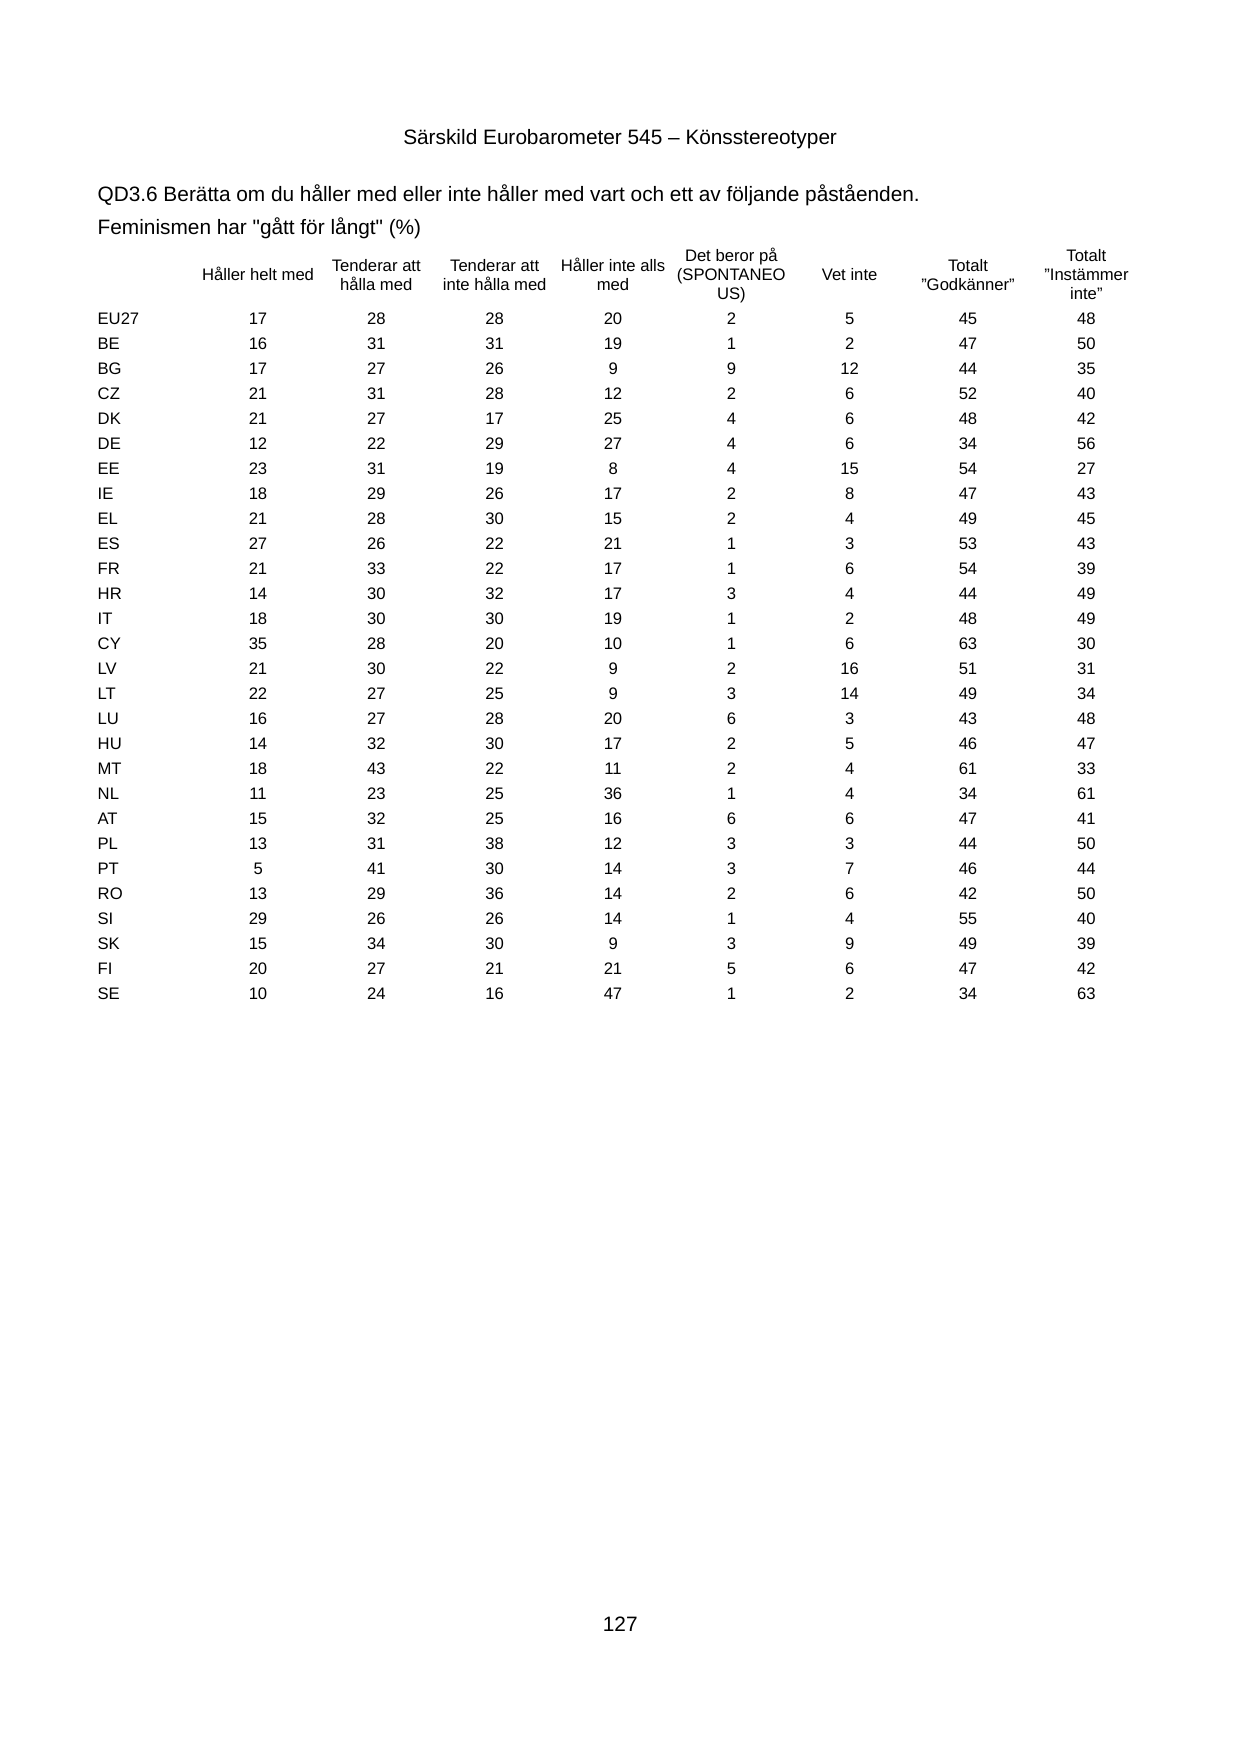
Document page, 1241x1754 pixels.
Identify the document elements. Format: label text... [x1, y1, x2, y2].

table_cell 4 [790, 756, 909, 781]
table_cell 2 [672, 731, 790, 756]
table_cell 4 [790, 581, 909, 606]
table_cell FR [95, 556, 199, 581]
table_cell 36 [435, 881, 554, 906]
table_cell 43 [909, 706, 1027, 731]
table_cell 12 [790, 356, 909, 381]
table_cell 47 [909, 331, 1027, 356]
table_cell 19 [554, 606, 672, 631]
table_cell BG [95, 356, 199, 381]
table_cell 27 [317, 681, 435, 706]
table_cell 39 [1027, 931, 1145, 956]
table_cell 7 [790, 856, 909, 881]
table_cell 52 [909, 381, 1027, 406]
table_cell 21 [199, 656, 317, 681]
table_cell 49 [909, 506, 1027, 531]
table_cell 20 [199, 956, 317, 981]
table_cell 2 [672, 881, 790, 906]
table_cell 21 [199, 381, 317, 406]
table_cell 51 [909, 656, 1027, 681]
table_cell 48 [909, 406, 1027, 431]
table_cell 17 [554, 556, 672, 581]
table_cell Totalt ”Instämmer inte” [1027, 243, 1145, 306]
table_cell NL [95, 781, 199, 806]
table_cell 47 [909, 481, 1027, 506]
table_cell 29 [317, 481, 435, 506]
table_cell PT [95, 856, 199, 881]
table_cell 4 [790, 781, 909, 806]
table_cell 30 [435, 606, 554, 631]
table_cell 23 [199, 456, 317, 481]
table_cell 34 [909, 981, 1027, 1006]
table_cell 33 [317, 556, 435, 581]
table_cell 28 [317, 506, 435, 531]
table_cell 43 [1027, 531, 1145, 556]
table_cell 12 [554, 381, 672, 406]
table_cell 9 [672, 356, 790, 381]
table_cell 41 [317, 856, 435, 881]
table_cell 61 [1027, 781, 1145, 806]
table_cell 17 [435, 406, 554, 431]
table_cell 4 [672, 431, 790, 456]
table_cell 3 [790, 706, 909, 731]
table_cell 11 [554, 756, 672, 781]
table_cell 24 [317, 981, 435, 1006]
table_cell 6 [790, 956, 909, 981]
table_cell 2 [672, 481, 790, 506]
table_cell 38 [435, 831, 554, 856]
table_cell 54 [909, 456, 1027, 481]
table_cell 27 [554, 431, 672, 456]
table_cell 19 [435, 456, 554, 481]
table_cell 35 [1027, 356, 1145, 381]
table_cell 16 [435, 981, 554, 1006]
table_cell 63 [1027, 981, 1145, 1006]
table_cell 18 [199, 606, 317, 631]
table_cell 8 [790, 481, 909, 506]
table_cell LU [95, 706, 199, 731]
table_cell 47 [1027, 731, 1145, 756]
table_cell 63 [909, 631, 1027, 656]
table_cell 3 [672, 856, 790, 881]
table_cell 16 [199, 331, 317, 356]
table_cell 44 [909, 356, 1027, 381]
table_cell 1 [672, 781, 790, 806]
table_cell SE [95, 981, 199, 1006]
table_cell 26 [435, 356, 554, 381]
table_cell 36 [554, 781, 672, 806]
table_cell 28 [317, 631, 435, 656]
table_cell 9 [554, 931, 672, 956]
table_cell 3 [672, 931, 790, 956]
table_cell 26 [435, 906, 554, 931]
table_cell 42 [1027, 956, 1145, 981]
table_cell 6 [790, 406, 909, 431]
table_cell 48 [1027, 306, 1145, 331]
table_cell 14 [790, 681, 909, 706]
table_cell 1 [672, 981, 790, 1006]
table_cell 15 [554, 506, 672, 531]
table_cell 50 [1027, 331, 1145, 356]
table_cell LT [95, 681, 199, 706]
table_cell 28 [435, 381, 554, 406]
table_cell 30 [435, 506, 554, 531]
table_cell 20 [554, 706, 672, 731]
table_cell 5 [672, 956, 790, 981]
table_cell 17 [554, 731, 672, 756]
table_cell 30 [317, 606, 435, 631]
table_cell 10 [554, 631, 672, 656]
table_cell 15 [199, 806, 317, 831]
table_cell 27 [317, 406, 435, 431]
table_cell 30 [435, 931, 554, 956]
table_cell 8 [554, 456, 672, 481]
table_cell 22 [435, 556, 554, 581]
table_cell 9 [554, 356, 672, 381]
table_cell Totalt ”Godkänner” [909, 243, 1027, 306]
table_cell 4 [672, 456, 790, 481]
table_cell 15 [790, 456, 909, 481]
table_cell LV [95, 656, 199, 681]
table_cell 33 [1027, 756, 1145, 781]
table_cell 43 [1027, 481, 1145, 506]
table_cell 34 [317, 931, 435, 956]
table_cell 21 [435, 956, 554, 981]
table_cell 25 [435, 781, 554, 806]
table_cell 22 [435, 756, 554, 781]
table_cell 27 [317, 356, 435, 381]
table_cell 1 [672, 631, 790, 656]
table_cell 6 [790, 381, 909, 406]
table_cell 6 [672, 806, 790, 831]
table_cell 4 [790, 506, 909, 531]
table_cell DK [95, 406, 199, 431]
table_cell 2 [672, 656, 790, 681]
table_cell 27 [199, 531, 317, 556]
table_cell 40 [1027, 906, 1145, 931]
table_cell 17 [199, 306, 317, 331]
table_cell SK [95, 931, 199, 956]
table_cell 21 [199, 556, 317, 581]
table_cell 53 [909, 531, 1027, 556]
table_cell 30 [317, 581, 435, 606]
table_cell 49 [1027, 581, 1145, 606]
table_cell 31 [435, 331, 554, 356]
table_cell 19 [554, 331, 672, 356]
table_cell Håller helt med [199, 243, 317, 306]
table_cell 2 [790, 331, 909, 356]
table_cell 2 [672, 506, 790, 531]
table_header QD3.6 Berätta om du håller med eller inte håller med vart och ett av följande påståenden. [95, 178, 1145, 210]
table_cell 26 [317, 906, 435, 931]
table_cell 43 [317, 756, 435, 781]
table_cell 6 [790, 431, 909, 456]
table_cell 34 [909, 431, 1027, 456]
table_cell 17 [554, 481, 672, 506]
table_cell 10 [199, 981, 317, 1006]
table_cell 16 [554, 806, 672, 831]
table_cell AT [95, 806, 199, 831]
table_cell 49 [1027, 606, 1145, 631]
table_cell 3 [790, 531, 909, 556]
table_cell 47 [909, 806, 1027, 831]
table_cell 3 [672, 681, 790, 706]
table_cell 4 [790, 906, 909, 931]
table_cell 6 [790, 806, 909, 831]
table_cell 44 [909, 581, 1027, 606]
table_cell 54 [909, 556, 1027, 581]
table_cell 22 [317, 431, 435, 456]
table_cell 21 [554, 531, 672, 556]
table_cell 46 [909, 731, 1027, 756]
table_cell 30 [435, 731, 554, 756]
table_cell 28 [435, 306, 554, 331]
table_cell 5 [790, 306, 909, 331]
table_cell 26 [435, 481, 554, 506]
table_cell 28 [435, 706, 554, 731]
table_cell 3 [672, 831, 790, 856]
table_cell 18 [199, 756, 317, 781]
table_cell 29 [435, 431, 554, 456]
table_cell 1 [672, 556, 790, 581]
table_cell 41 [1027, 806, 1145, 831]
table_cell 39 [1027, 556, 1145, 581]
table_cell 5 [199, 856, 317, 881]
table_cell 25 [435, 806, 554, 831]
table_cell 13 [199, 881, 317, 906]
table_cell IT [95, 606, 199, 631]
table_cell 31 [317, 331, 435, 356]
table_cell 22 [435, 656, 554, 681]
table_cell 2 [672, 756, 790, 781]
table_cell 26 [317, 531, 435, 556]
table_cell 29 [199, 906, 317, 931]
table_cell 17 [554, 581, 672, 606]
table_cell 50 [1027, 881, 1145, 906]
table_cell 14 [554, 881, 672, 906]
table_cell PL [95, 831, 199, 856]
table_cell 1 [672, 606, 790, 631]
table_cell 6 [672, 706, 790, 731]
table_cell 44 [909, 831, 1027, 856]
table_cell 55 [909, 906, 1027, 931]
table_cell FI [95, 956, 199, 981]
table_cell 25 [554, 406, 672, 431]
table_cell 5 [790, 731, 909, 756]
table_cell 30 [317, 656, 435, 681]
table_cell 50 [1027, 831, 1145, 856]
table_cell 42 [909, 881, 1027, 906]
table_cell 47 [909, 956, 1027, 981]
table_cell 27 [317, 956, 435, 981]
table_cell 18 [199, 481, 317, 506]
table_cell 27 [317, 706, 435, 731]
table_cell Tenderar att inte hålla med [435, 243, 554, 306]
table_cell HU [95, 731, 199, 756]
table_cell Tenderar att hålla med [317, 243, 435, 306]
table_cell 20 [435, 631, 554, 656]
table_cell ES [95, 531, 199, 556]
table_cell EE [95, 456, 199, 481]
table_cell 31 [317, 831, 435, 856]
table_cell 46 [909, 856, 1027, 881]
table_cell 21 [199, 506, 317, 531]
table_cell 17 [199, 356, 317, 381]
table_cell EL [95, 506, 199, 531]
table_cell CY [95, 631, 199, 656]
table_cell 12 [199, 431, 317, 456]
table_cell 42 [1027, 406, 1145, 431]
table_cell 14 [199, 581, 317, 606]
table_cell EU27 [95, 306, 199, 331]
table_cell 2 [672, 381, 790, 406]
table_cell 29 [317, 881, 435, 906]
table_cell 23 [317, 781, 435, 806]
table_cell 9 [790, 931, 909, 956]
table_cell 47 [554, 981, 672, 1006]
table_cell IE [95, 481, 199, 506]
table_cell 25 [435, 681, 554, 706]
table_cell 6 [790, 556, 909, 581]
table_cell Håller inte alls med [554, 243, 672, 306]
table_cell HR [95, 581, 199, 606]
table_cell 45 [909, 306, 1027, 331]
table_cell 31 [317, 456, 435, 481]
table_cell 3 [672, 581, 790, 606]
table_cell Vet inte [790, 243, 909, 306]
table_cell 22 [199, 681, 317, 706]
table_cell 9 [554, 656, 672, 681]
table_cell 4 [672, 406, 790, 431]
table_cell 56 [1027, 431, 1145, 456]
table_cell 61 [909, 756, 1027, 781]
table_cell 22 [435, 531, 554, 556]
table_cell 40 [1027, 381, 1145, 406]
table_cell 11 [199, 781, 317, 806]
table_cell 16 [199, 706, 317, 731]
table_cell 13 [199, 831, 317, 856]
table_cell 16 [790, 656, 909, 681]
table_cell 32 [317, 806, 435, 831]
table_cell 34 [1027, 681, 1145, 706]
table_cell CZ [95, 381, 199, 406]
table_cell 2 [790, 981, 909, 1006]
table_cell 49 [909, 681, 1027, 706]
table_cell 21 [554, 956, 672, 981]
table_cell 30 [1027, 631, 1145, 656]
table_cell 6 [790, 631, 909, 656]
table_cell 28 [317, 306, 435, 331]
table_cell RO [95, 881, 199, 906]
table_cell 31 [1027, 656, 1145, 681]
table_cell Feminismen har "gått för långt" (%) [95, 210, 1145, 243]
table_cell 12 [554, 831, 672, 856]
table_cell 6 [790, 881, 909, 906]
table_cell 14 [554, 906, 672, 931]
table_cell 34 [909, 781, 1027, 806]
table_cell 15 [199, 931, 317, 956]
table_cell MT [95, 756, 199, 781]
table_cell 14 [554, 856, 672, 881]
table_cell SI [95, 906, 199, 931]
table_cell 3 [790, 831, 909, 856]
table_cell 30 [435, 856, 554, 881]
table_cell BE [95, 331, 199, 356]
table_cell DE [95, 431, 199, 456]
table_cell 2 [672, 306, 790, 331]
table_cell 44 [1027, 856, 1145, 881]
table_cell 1 [672, 331, 790, 356]
table_cell 21 [199, 406, 317, 431]
table_cell 20 [554, 306, 672, 331]
table_cell 27 [1027, 456, 1145, 481]
table_cell Det beror på (SPONTANEOUS) [672, 243, 790, 306]
table_cell 31 [317, 381, 435, 406]
table_cell 45 [1027, 506, 1145, 531]
table_cell 9 [554, 681, 672, 706]
table_cell 32 [317, 731, 435, 756]
table_cell 48 [1027, 706, 1145, 731]
table_cell 2 [790, 606, 909, 631]
table_cell [95, 243, 199, 306]
table_cell 35 [199, 631, 317, 656]
table_cell 1 [672, 531, 790, 556]
table_cell 48 [909, 606, 1027, 631]
table_cell 49 [909, 931, 1027, 956]
table_cell 1 [672, 906, 790, 931]
table_cell 14 [199, 731, 317, 756]
table_cell 32 [435, 581, 554, 606]
